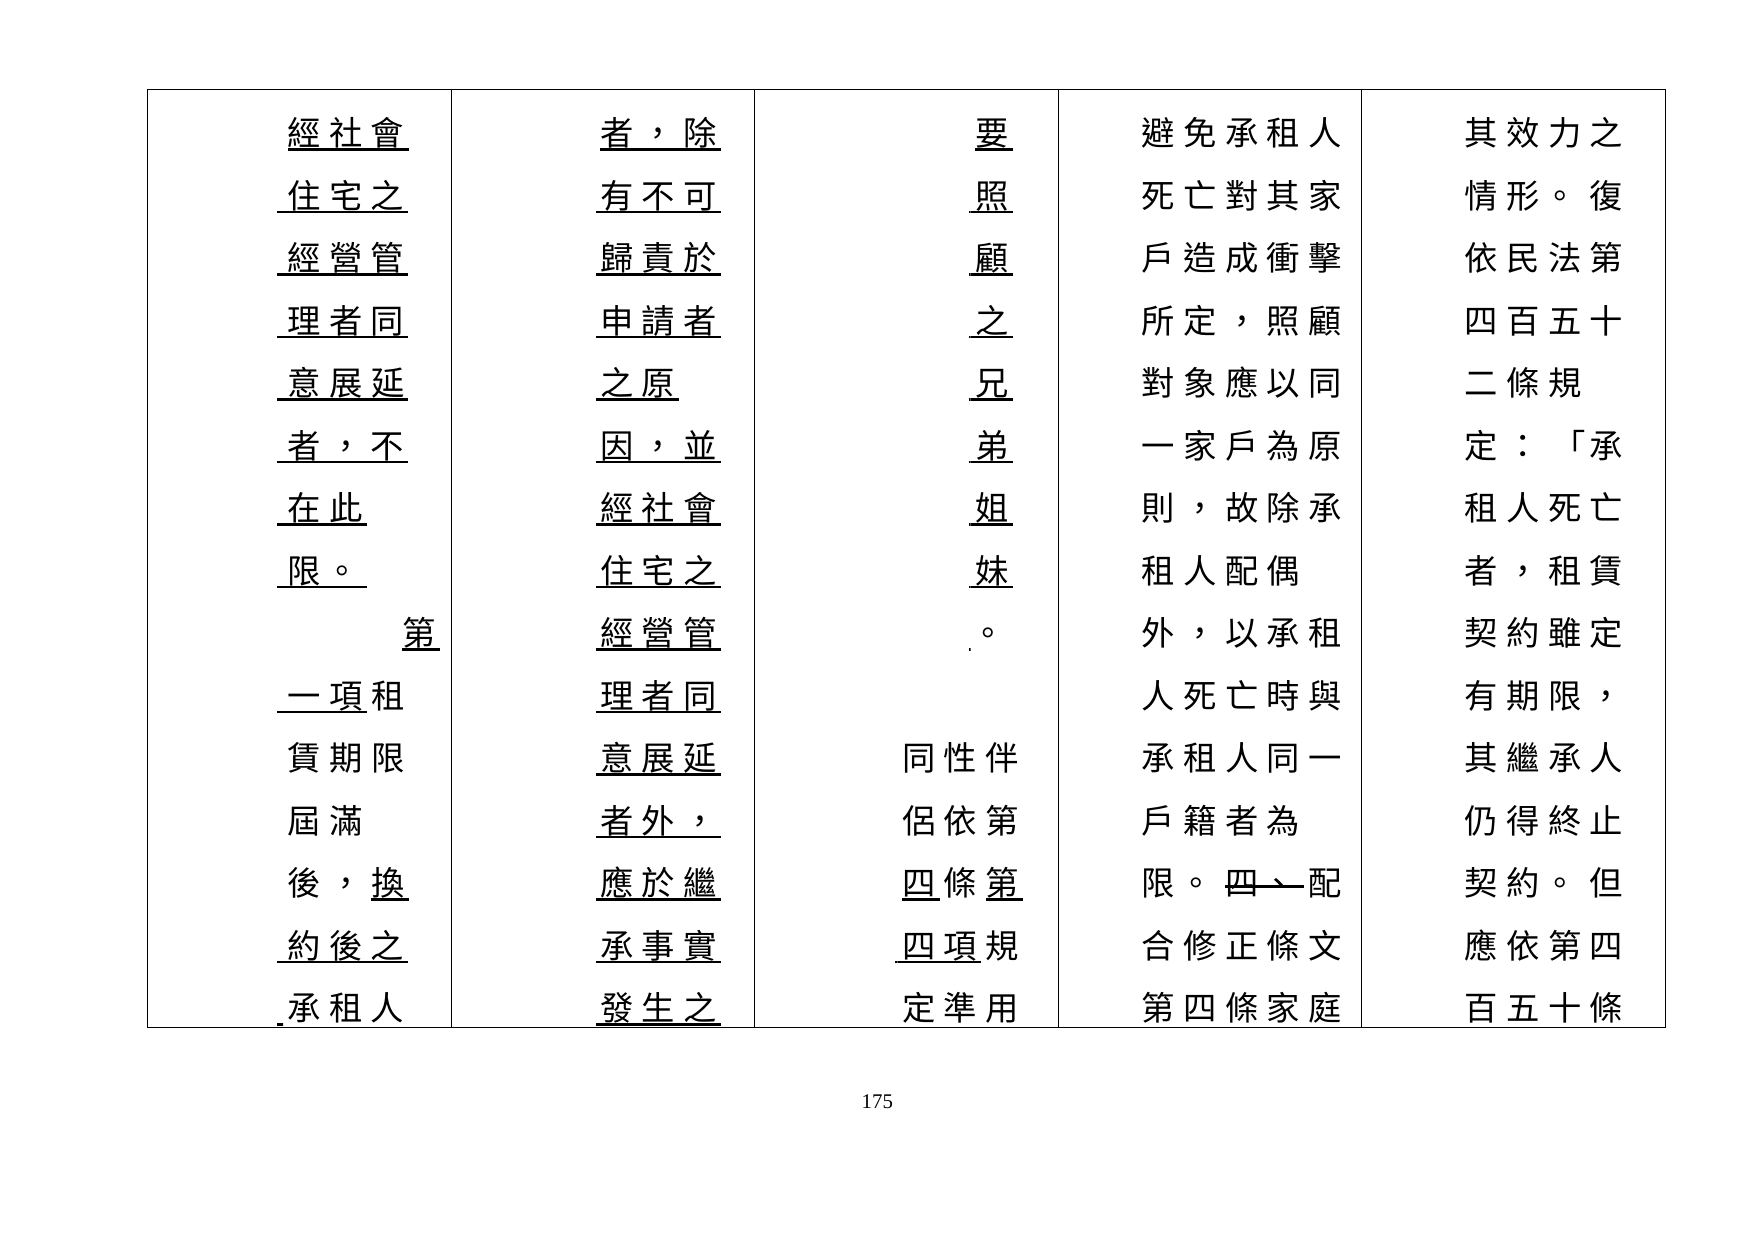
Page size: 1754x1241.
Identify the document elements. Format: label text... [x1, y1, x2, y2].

table_cell 其效力之情形。復依民法第四百五十二條規定：「承租人死亡者，租賃契約雖定有期限，其繼承人仍得終止契約。但應依第四百五十條 [1362, 90, 1665, 1027]
table_cell 要照顧之兄弟姐妹。 同性伴侶依第四條第四項規定準用 [755, 90, 1058, 1027]
table_cell 經社會住宅之經營管理者同意展延者，不在此限。 第一項租賃期限屆滿後，換約後之承租人 [148, 90, 451, 1027]
table_cell 者，除有不可歸責於申請者之原因，並經社會住宅之經營管理者同意展延者外，應於繼承事實發生之 [452, 90, 754, 1027]
table_cell 避免承租人死亡對其家戶造成衝擊所定，照顧對象應以同一家戶為原則，故除承租人配偶外，以承租人死亡時與承租人同一戶籍者為限。四、配合修正條文第四條家庭 [1059, 90, 1361, 1027]
